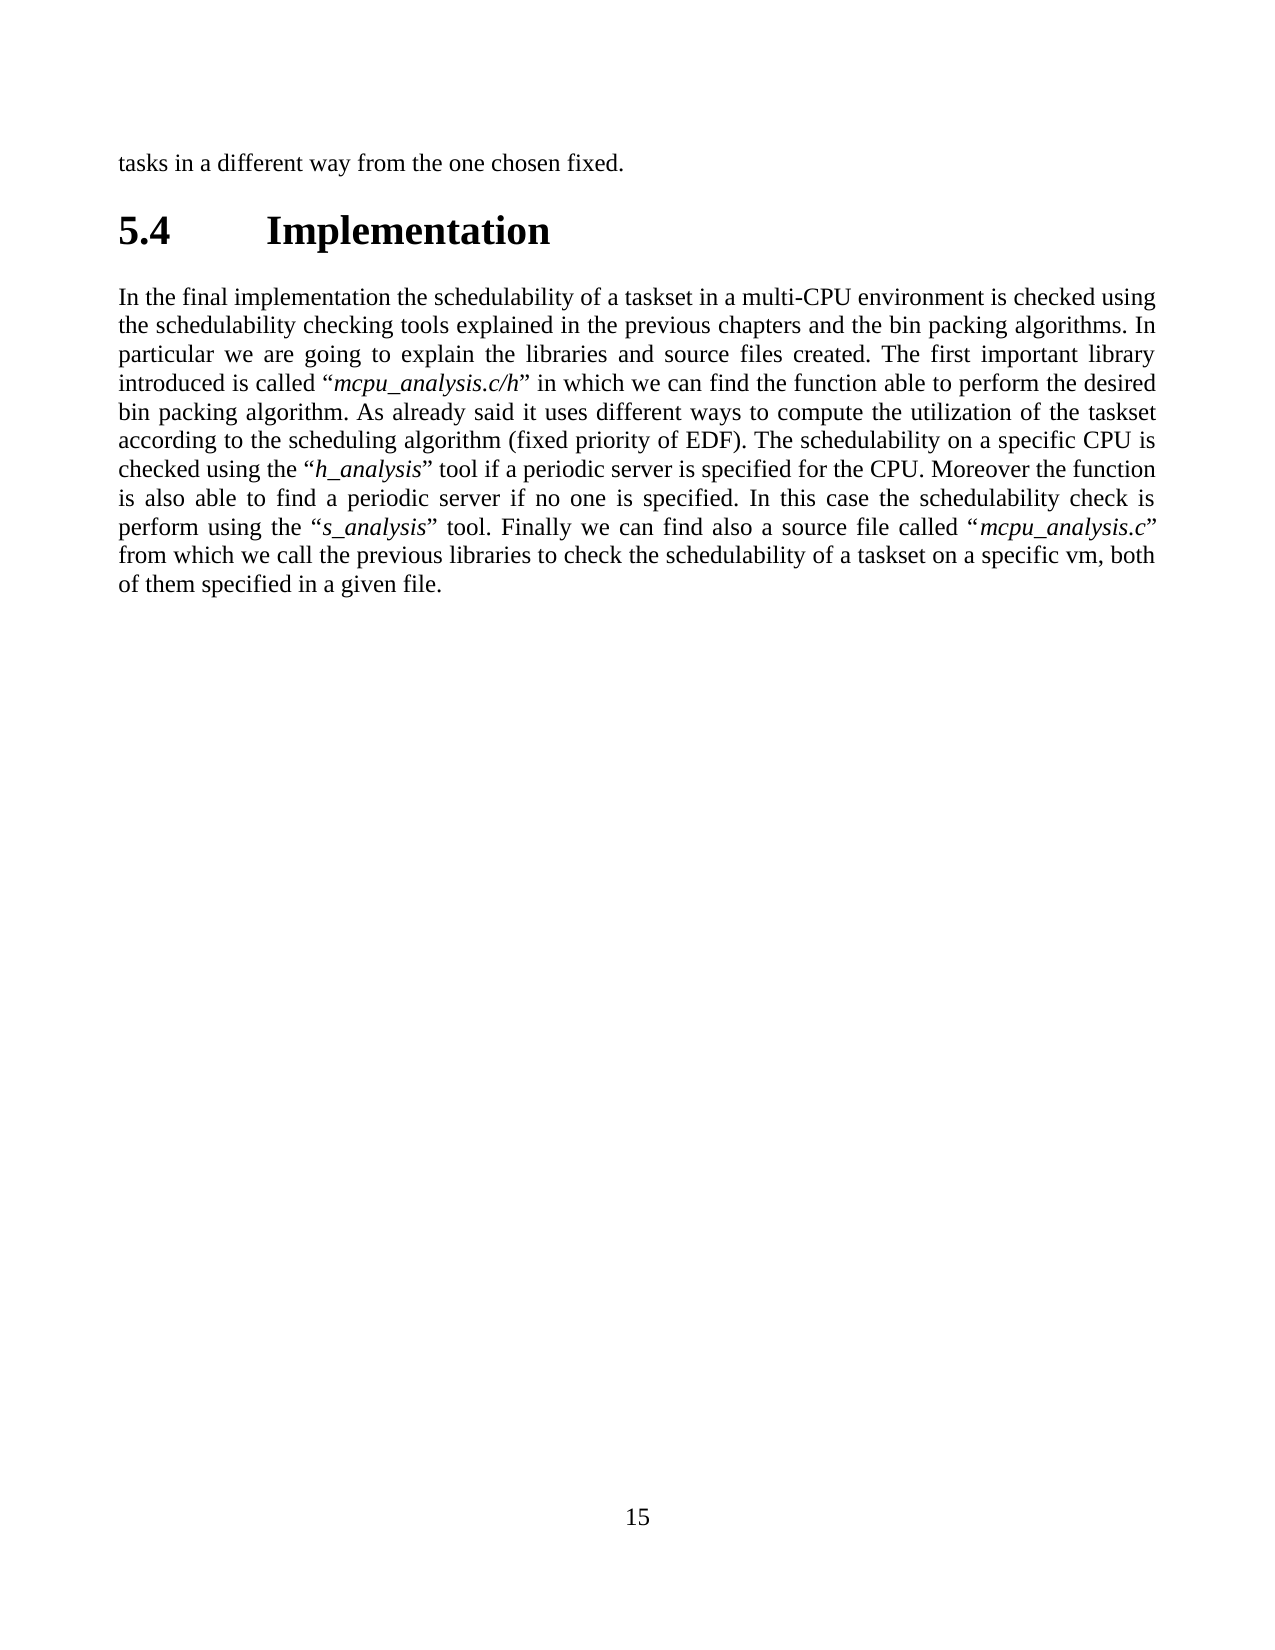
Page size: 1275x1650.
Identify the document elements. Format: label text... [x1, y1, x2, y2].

text In the final implementation the schedulability of a taskset in a multi-CPU environment is checked using the schedulability checking tools explained in the previous chapters and the bin packing algorithms. In particular we are going to explain the libraries and source files created. The first important library introduced is called “mcpu_analysis.c/h” in which we can find the function able to perform the desired bin packing algorithm. As already said it uses different ways to compute the utilization of the taskset according to the scheduling algorithm (fixed priority of EDF). The schedulability on a specific CPU is checked using the “h_analysis” tool if a periodic server is specified for the CPU. Moreover the function is also able to find a periodic server if no one is specified. In this case the schedulability check is perform using the “s_analysis” tool. Finally we can find also a source file called “mcpu_analysis.c” from which we call the previous libraries to check the schedulability of a taskset on a specific vm, both of them specified in a given file. [118, 282, 1157, 598]
subtitle 5.4 Implementation [118, 205, 1157, 253]
text tasks in a different way from the one chosen fixed. [118, 148, 1157, 176]
